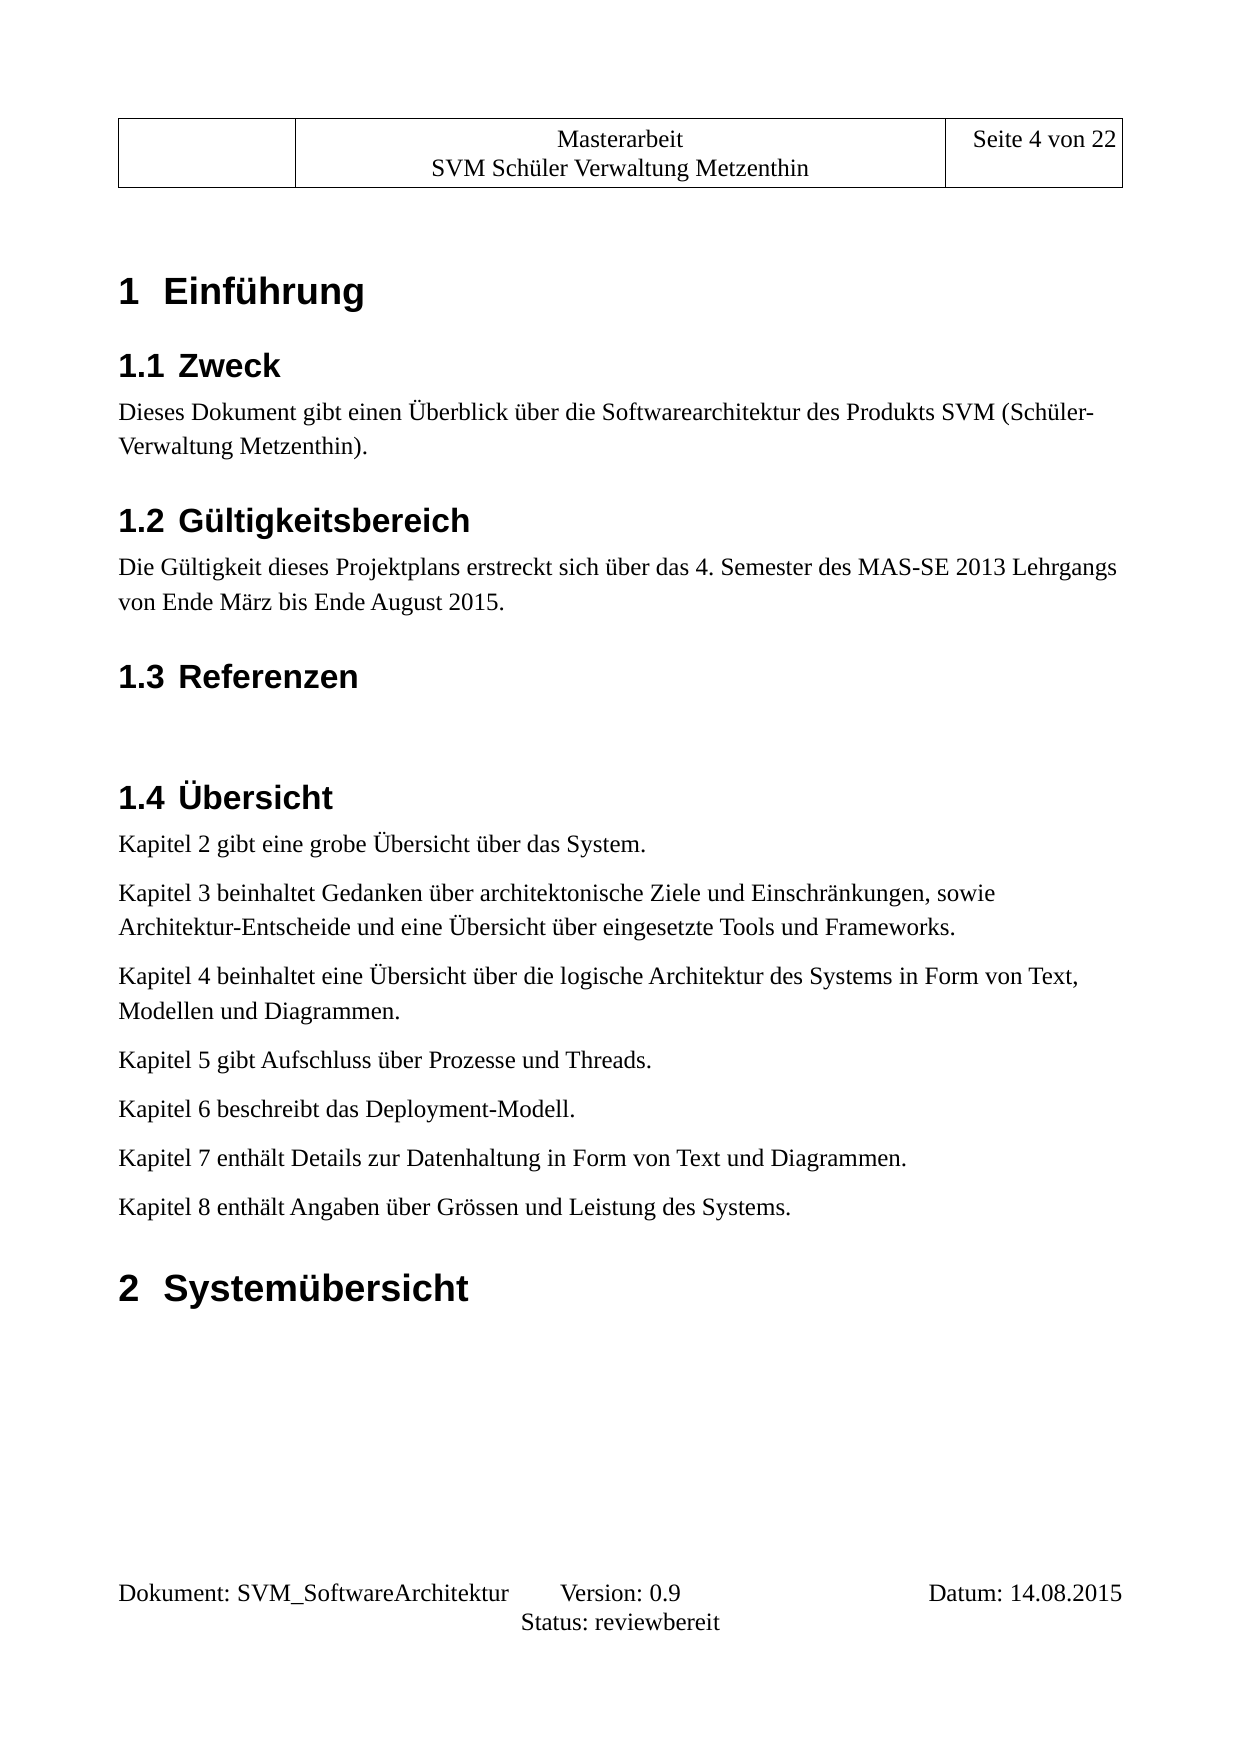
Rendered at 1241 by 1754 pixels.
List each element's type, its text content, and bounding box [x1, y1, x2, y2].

text Die Gültigkeit dieses Projektplans erstreckt sich über das 4. Semester des MAS-SE 2013 Lehrgangs von Ende März bis Ende August 2015. [118, 552, 1122, 616]
subtitle Übersicht [118, 778, 1122, 816]
text Kapitel 8 enthält Angaben über Grössen und Leistung des Systems. [118, 1192, 1122, 1221]
text Kapitel 5 gibt Aufschluss über Prozesse und Threads. [118, 1045, 1122, 1074]
subtitle Einführung [118, 269, 1122, 312]
text Dieses Dokument gibt einen Überblick über die Softwarearchitektur des Produkts SVM (Schüler-Verwaltung Metzenthin). [118, 397, 1122, 460]
text Kapitel 2 gibt eine grobe Übersicht über das System. [118, 829, 1122, 858]
text Kapitel 4 beinhaltet eine Übersicht über die logische Architektur des Systems in Form von Text, Modellen und Diagrammen. [118, 961, 1122, 1025]
subtitle Systemübersicht [118, 1266, 1122, 1310]
text Kapitel 7 enthält Details zur Datenhaltung in Form von Text und Diagrammen. [118, 1143, 1122, 1172]
text Kapitel 3 beinhaltet Gedanken über architektonische Ziele und Einschränkungen, sowie Architektur-Entscheide und eine Übersicht über eingesetzte Tools und Frameworks. [118, 878, 1122, 941]
subtitle Zweck [118, 346, 1122, 384]
text Kapitel 6 beschreibt das Deployment-Modell. [118, 1094, 1122, 1123]
subtitle Referenzen [118, 657, 1122, 695]
subtitle Gültigkeitsbereich [118, 501, 1122, 540]
